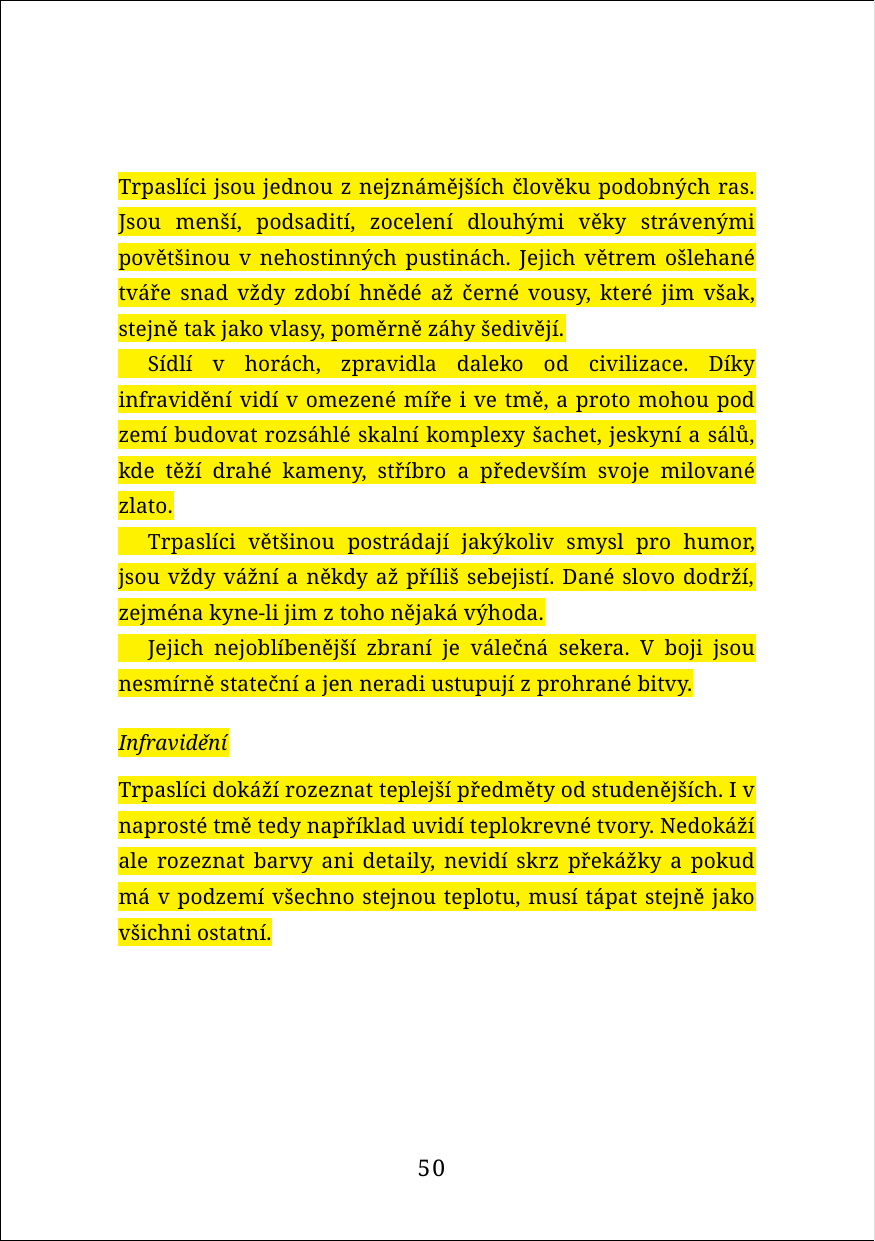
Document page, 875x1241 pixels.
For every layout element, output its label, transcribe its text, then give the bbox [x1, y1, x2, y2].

text Trpaslíci jsou jednou z nejznámějších člověku podobných ras. Jsou menší, podsadití, zocelení dlouhými věky strávenými povětšinou v nehostinných pustinách. Jejich větrem ošlehané tváře snad vždy zdobí hnědé až černé vousy, které jim však, stejně tak jako vlasy, poměrně záhy šedivějí. Sídlí v horách, zpravidla daleko od civilizace. Díky infravidění vidí v omezené míře i ve tmě, a proto mohou pod zemí budovat rozsáhlé skalní komplexy šachet, jeskyní a sálů, kde těží drahé kameny, stříbro a především svoje milované zlato. Trpaslíci většinou postrádají jakýkoliv smysl pro humor, jsou vždy vážní a někdy až příliš sebejistí. Dané slovo dodrží, zejména kyne-li jim z toho nějaká výhoda. Jejich nejoblíbenější zbraní je válečná sekera. V boji jsou nesmírně stateční a jen neradi ustupují z prohrané bitvy. [118, 172, 756, 697]
text Infravidění [118, 728, 756, 757]
text Trpaslíci dokáží rozeznat teplejší předměty od studenějších. I v naprosté tmě tedy například uvidí teplokrevné tvory. Nedokáží ale rozeznat barvy ani detaily, nevidí skrz překážky a pokud má v podzemí všechno stejnou teplotu, musí tápat stejně jako všichni ostatní. [118, 776, 756, 946]
